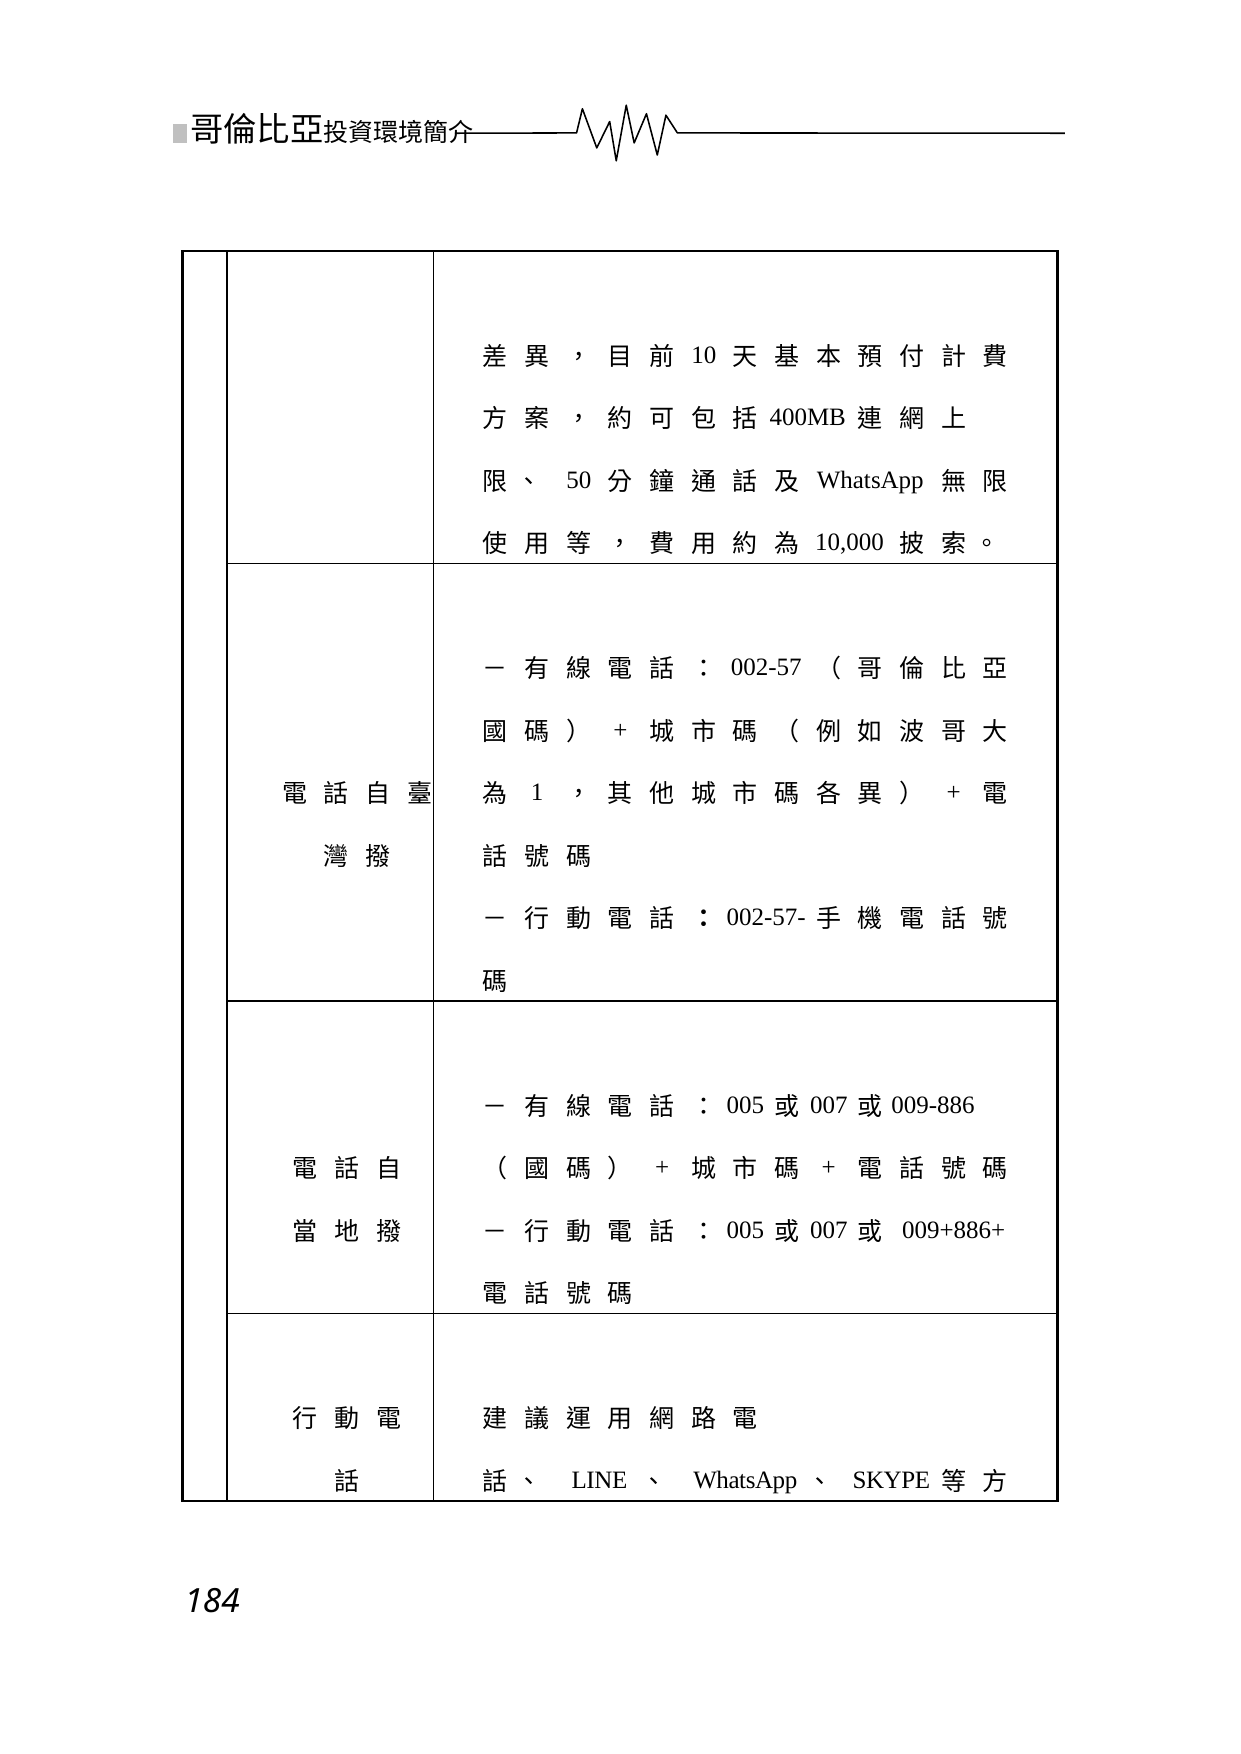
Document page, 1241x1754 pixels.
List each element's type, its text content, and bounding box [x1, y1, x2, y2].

table_cell －有線電話：002-57（哥倫比亞國碼）+城市碼（例如波哥大為1，其他城市碼各異）+電話號碼 －行動電話：002-57-手機電話號碼 [434, 564, 1056, 1000]
table_cell 建議運用網路電話、LINE、WhatsApp、SKYPE等方 [434, 1314, 1056, 1500]
table_cell [228, 252, 433, 563]
table_cell 電話自當地撥 [228, 1002, 433, 1313]
table_cell －有線電話：005或007或009-886（國碼）+城市碼+電話號碼 －行動電話：005或007或009+886+電話號碼 [434, 1002, 1056, 1313]
table_cell [184, 252, 226, 1500]
table_cell 行動電話 [228, 1314, 433, 1500]
table_cell 電話自臺灣撥 [228, 564, 433, 1000]
table_cell 差異，目前10天基本預付計費方案，約可包括400MB連網上限、50分鐘通話及WhatsApp無限使用等，費用約為10,000披索。 [434, 252, 1056, 563]
